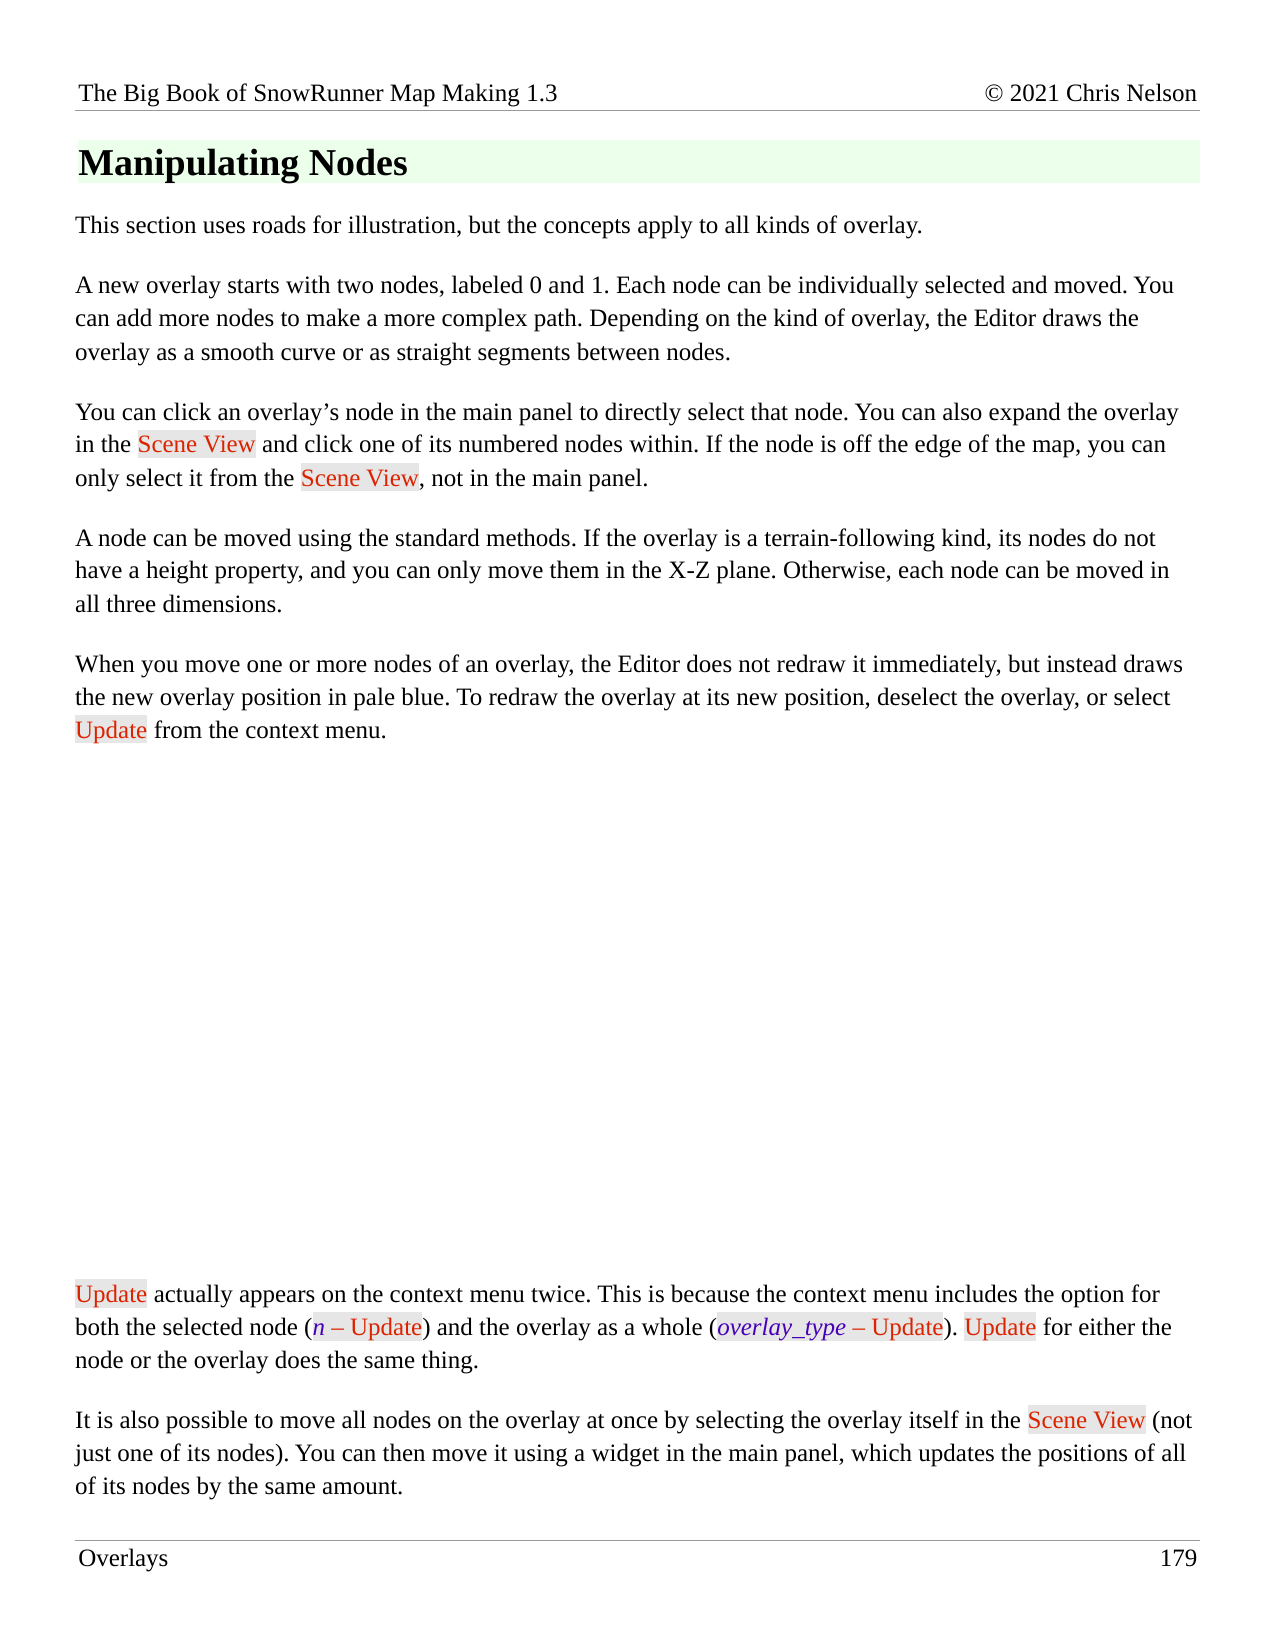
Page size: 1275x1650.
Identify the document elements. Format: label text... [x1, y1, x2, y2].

text A new overlay starts with two nodes, labeled 0 and 1. Each node can be individually selected and moved. You can add more nodes to make a more complex path. Depending on the kind of overlay, the Editor draws the overlay as a smooth curve or as straight segments between nodes. [75, 271, 1200, 365]
text Update actually appears on the context menu twice. This is because the context menu includes the option for both the selected node (n – Update) and the overlay as a whole (overlay_type – Update). Update for either the node or the overlay does the same thing. [75, 1279, 1200, 1374]
text When you move one or more nodes of an overlay, the Editor does not redraw it immediately, but instead draws the new overlay position in pale blue. To redraw the overlay at its new position, deselect the overlay, or select Update from the context menu. [75, 649, 1200, 743]
subtitle Manipulating Nodes [78, 140, 1200, 183]
text This section uses roads for illustration, but the concepts apply to all kinds of overlay. [75, 211, 1200, 239]
text You can click an overlay’s node in the main panel to directly select that node. You can also expand the overlay in the Scene View and click one of its numbered nodes within. If the node is off the edge of the map, you can only select it from the Scene View, not in the main panel. [75, 397, 1200, 491]
text A node can be moved using the standard methods. If the overlay is a terrain-following kind, its nodes do not have a height property, and you can only move them in the X‑Z plane. Otherwise, each node can be moved in all three dimensions. [75, 523, 1200, 617]
text It is also possible to move all nodes on the overlay at once by selecting the overlay itself in the Scene View (not just one of its nodes). You can then move it using a widget in the main panel, which updates the positions of all of its nodes by the same amount. [75, 1405, 1200, 1500]
